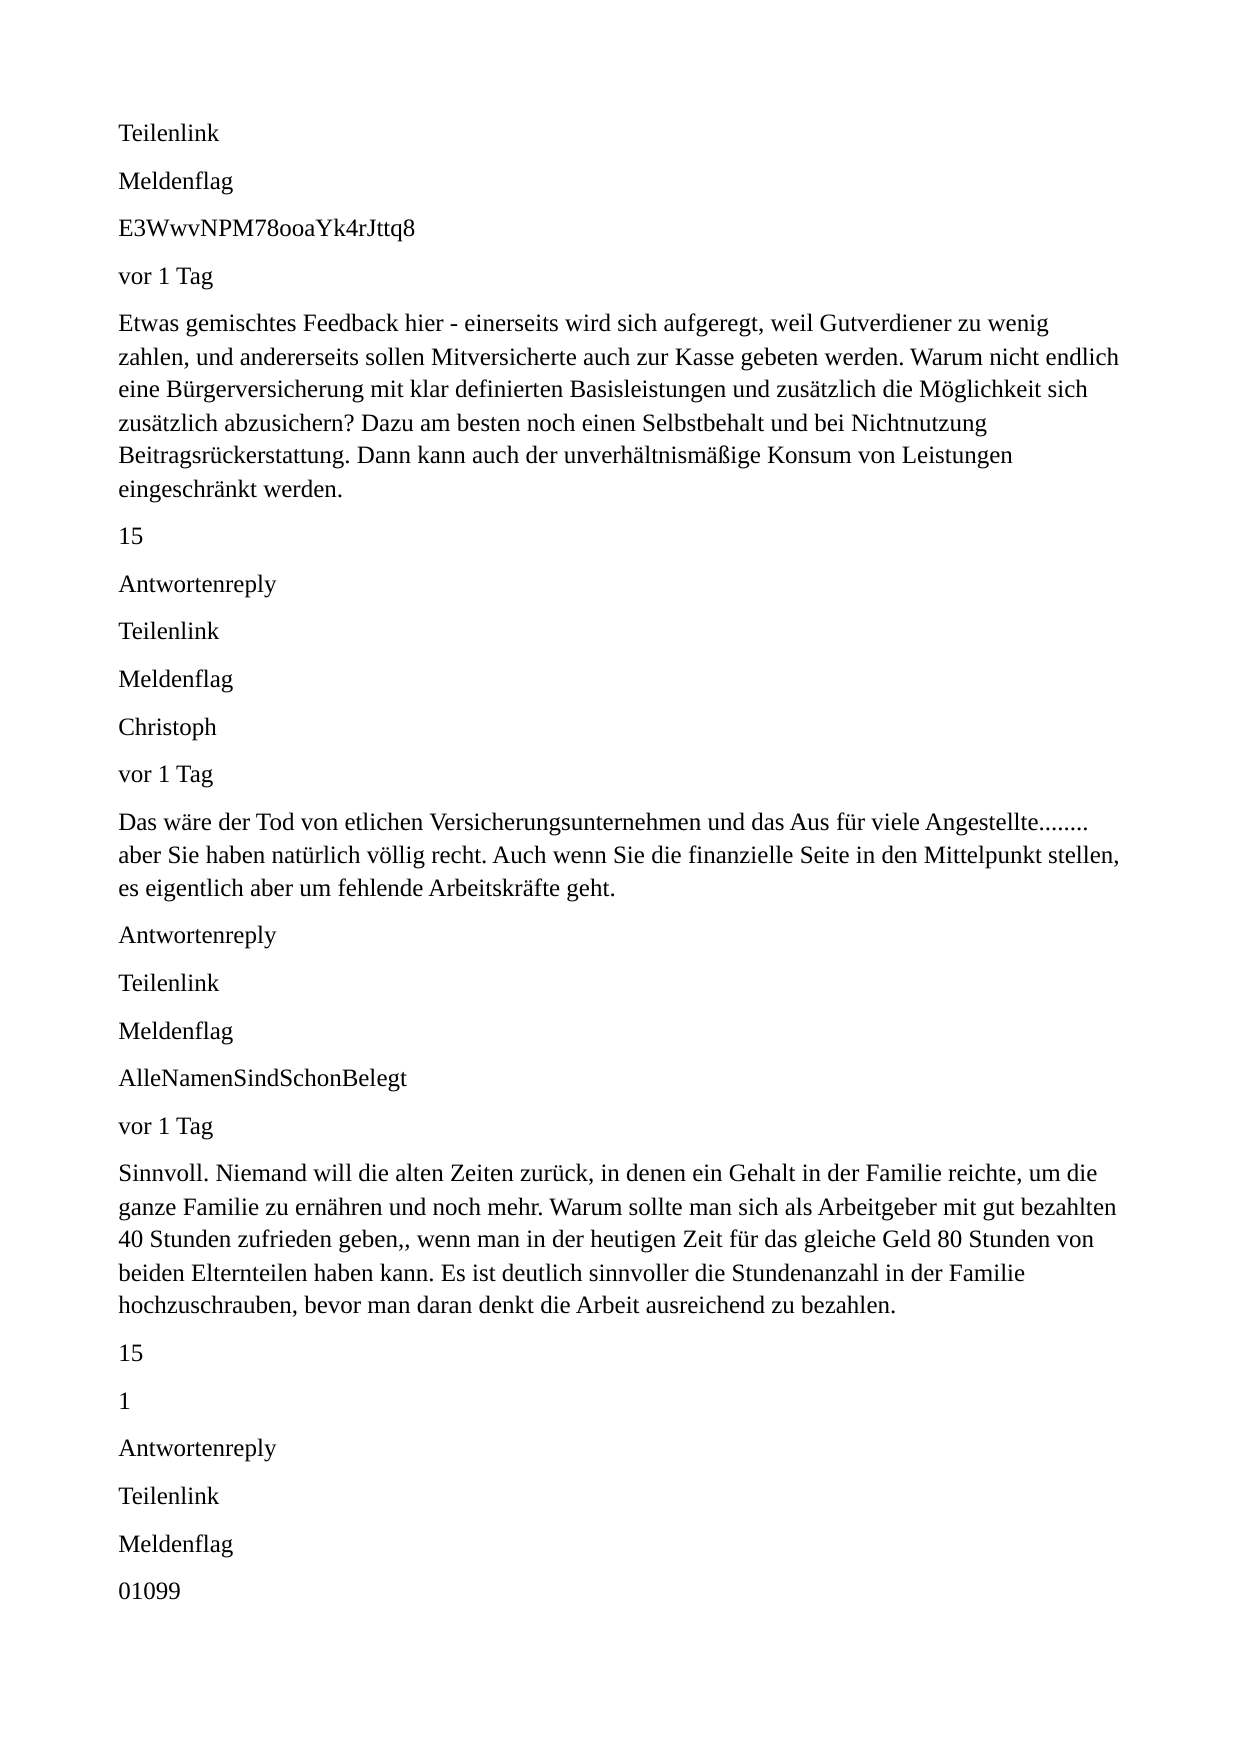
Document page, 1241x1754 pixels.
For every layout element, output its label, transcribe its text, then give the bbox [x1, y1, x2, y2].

text Antwortenreply [118, 1433, 1122, 1462]
text 15 [118, 1338, 1122, 1367]
text vor 1 Tag [118, 759, 1122, 788]
text Christoph [118, 712, 1122, 740]
text 15 [118, 521, 1122, 550]
text vor 1 Tag [118, 1111, 1122, 1140]
text Sinnvoll. Niemand will die alten Zeiten zurück, in denen ein Gehalt in der Familie reichte, um die ganze Familie zu ernähren und noch mehr. Warum sollte man sich als Arbeitgeber mit gut bezahlten 40 Stunden zufrieden geben,, wenn man in der heutigen Zeit für das gleiche Geld 80 Stunden von beiden Elternteilen haben kann. Es ist deutlich sinnvoller die Stundenanzahl in der Familie hochzuschrauben, bevor man daran denkt die Arbeit ausreichend zu bezahlen. [118, 1158, 1122, 1319]
text vor 1 Tag [118, 261, 1122, 290]
text Etwas gemischtes Feedback hier - einerseits wird sich aufgeregt, weil Gutverdiener zu wenig zahlen, und andererseits sollen Mitversicherte auch zur Kasse gebeten werden. Warum nicht endlich eine Bürgerversicherung mit klar definierten Basisleistungen und zusätzlich die Möglichkeit sich zusätzlich abzusichern? Dazu am besten noch einen Selbstbehalt und bei Nichtnutzung Beitragsrückerstattung. Dann kann auch der unverhältnismäßige Konsum von Leistungen eingeschränkt werden. [118, 308, 1122, 502]
text AlleNamenSindSchonBelegt [118, 1063, 1122, 1092]
text Meldenflag [118, 1016, 1122, 1044]
text Teilenlink [118, 118, 1122, 147]
text Antwortenreply [118, 921, 1122, 949]
text 1 [118, 1386, 1122, 1414]
text Teilenlink [118, 616, 1122, 645]
text Meldenflag [118, 166, 1122, 194]
text Das wäre der Tod von etlichen Versicherungsunternehmen und das Aus für viele Angestellte........ aber Sie haben natürlich völlig recht. Auch wenn Sie die finanzielle Seite in den Mittelpunkt stellen, es eigentlich aber um fehlende Arbeitskräfte geht. [118, 807, 1122, 902]
text Antwortenreply [118, 569, 1122, 598]
text Meldenflag [118, 1529, 1122, 1557]
text Teilenlink [118, 968, 1122, 997]
text Teilenlink [118, 1481, 1122, 1510]
text 01099 [118, 1576, 1122, 1605]
text E3WwvNPM78ooaYk4rJttq8 [118, 213, 1122, 242]
text Meldenflag [118, 664, 1122, 693]
